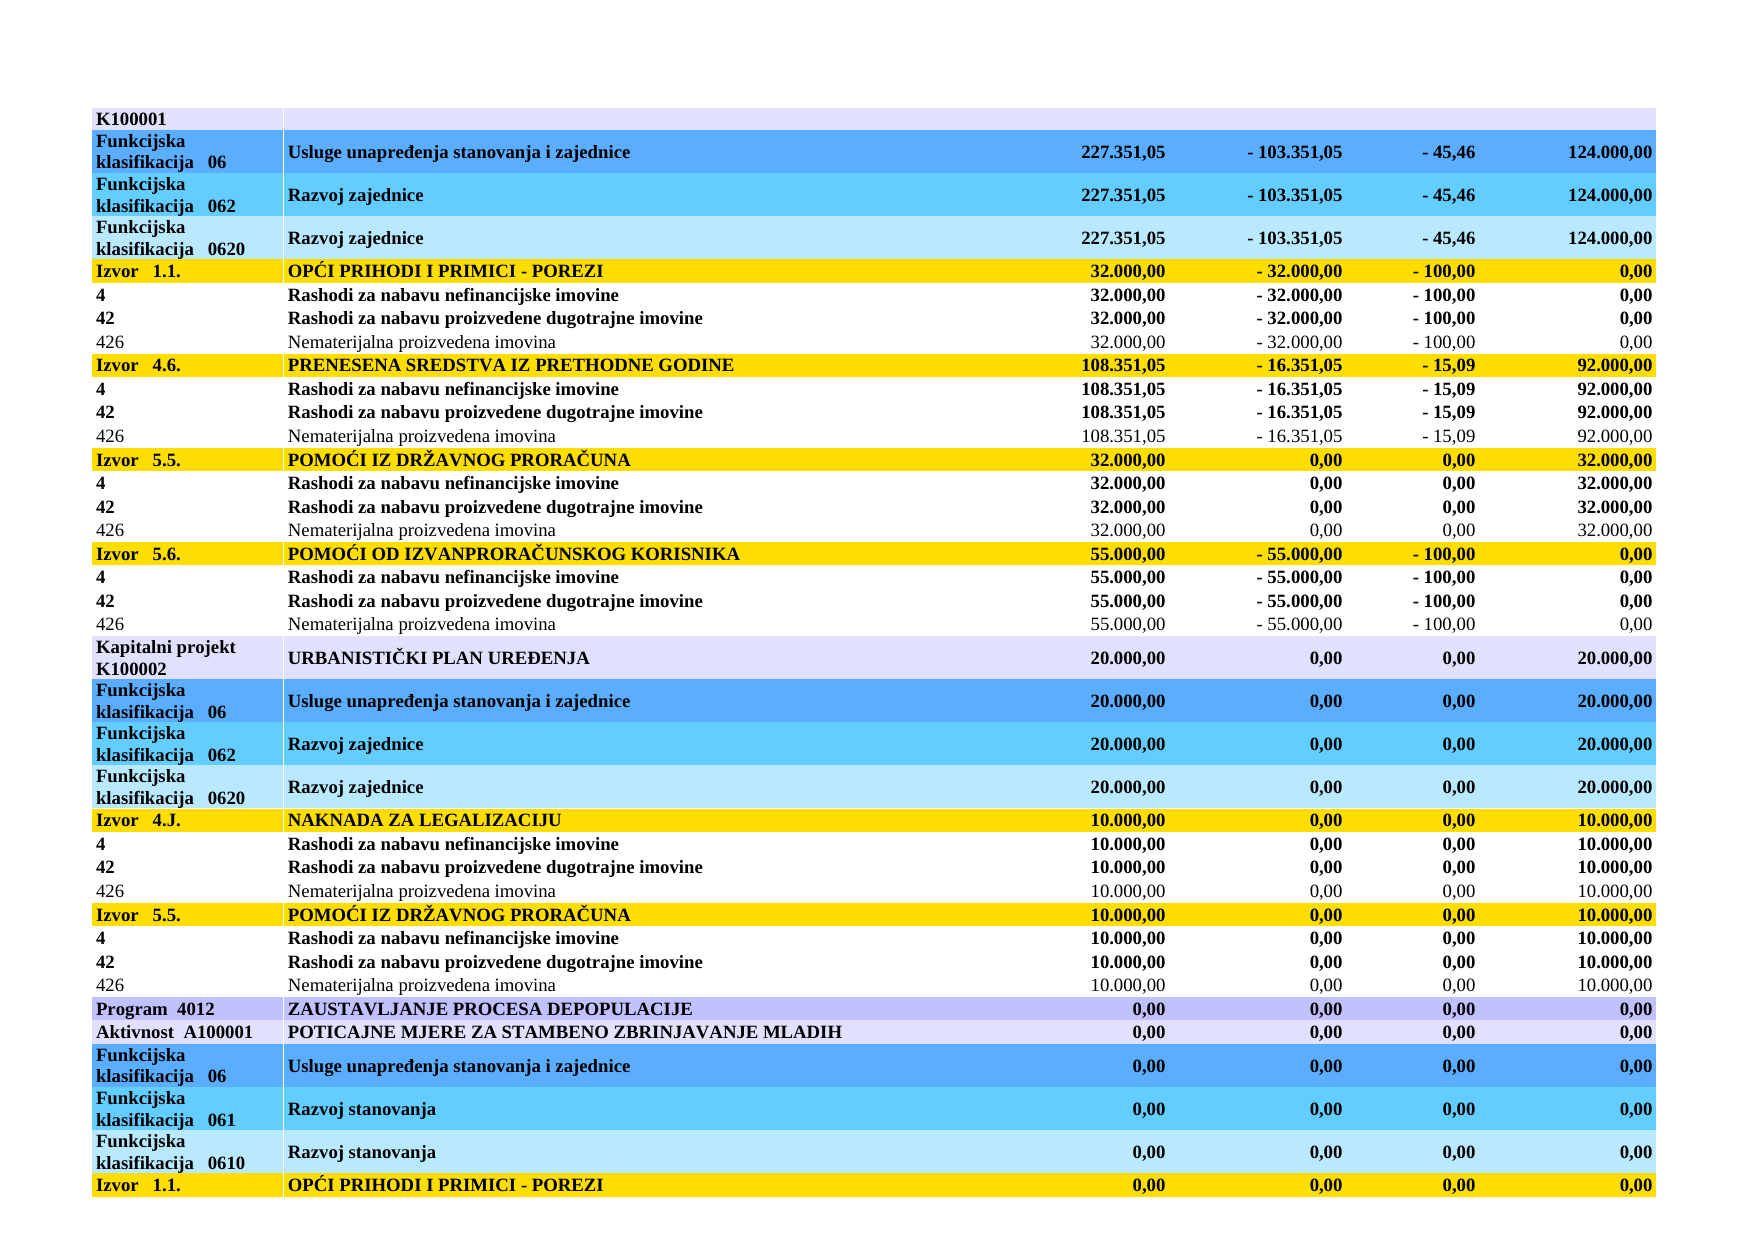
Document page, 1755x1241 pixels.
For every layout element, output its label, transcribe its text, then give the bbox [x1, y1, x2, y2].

table_cell 32.000,00 [1479, 448, 1656, 471]
table_cell 0,00 [1346, 471, 1479, 495]
table_cell - 100,00 [1346, 259, 1479, 283]
table_cell 32.000,00 [1479, 495, 1656, 518]
table_cell 227.351,05 [992, 173, 1169, 216]
table_cell Funkcijska klasifikacija 06 [92, 1044, 283, 1087]
table_cell - 32.000,00 [1169, 306, 1346, 330]
table_cell 0,00 [1169, 950, 1346, 973]
table_cell 0,00 [1479, 306, 1656, 330]
table_cell Rashodi za nabavu proizvedene dugotrajne imovine [284, 950, 992, 973]
table_cell 20.000,00 [992, 636, 1169, 679]
table_cell 0,00 [992, 1020, 1169, 1044]
table_cell Rashodi za nabavu proizvedene dugotrajne imovine [284, 495, 992, 518]
table_cell NAKNADA ZA LEGALIZACIJU [284, 809, 992, 832]
table_cell Funkcijska klasifikacija 0620 [92, 765, 283, 808]
table_cell 108.351,05 [992, 354, 1169, 377]
table_cell Kapitalni projekt K100002 [92, 636, 283, 679]
table_cell 0,00 [1479, 1130, 1656, 1173]
table_cell 32.000,00 [992, 518, 1169, 542]
table_cell 4 [92, 926, 283, 950]
table_cell 0,00 [992, 1087, 1169, 1130]
table_cell 4 [92, 377, 283, 401]
table_cell 32.000,00 [992, 259, 1169, 283]
table_cell 0,00 [1169, 903, 1346, 926]
table_cell Razvoj stanovanja [284, 1087, 992, 1130]
table_cell 0,00 [1479, 1044, 1656, 1087]
table_cell Nematerijalna proizvedena imovina [284, 424, 992, 448]
table_cell 10.000,00 [1479, 973, 1656, 997]
table_cell 108.351,05 [992, 424, 1169, 448]
table_cell Izvor 5.5. [92, 448, 283, 471]
table_cell - 15,09 [1346, 424, 1479, 448]
table_cell 0,00 [1346, 926, 1479, 950]
table_cell 0,00 [1479, 565, 1656, 589]
table_cell [1479, 108, 1656, 130]
table_cell Rashodi za nabavu nefinancijske imovine [284, 471, 992, 495]
table_cell 0,00 [1346, 1130, 1479, 1173]
table_cell 0,00 [1169, 1020, 1346, 1044]
table_cell [1169, 108, 1346, 130]
table_cell 0,00 [1346, 879, 1479, 903]
table_cell 32.000,00 [992, 283, 1169, 306]
table_cell 20.000,00 [992, 722, 1169, 765]
table_cell 0,00 [1346, 997, 1479, 1020]
table_cell Rashodi za nabavu nefinancijske imovine [284, 926, 992, 950]
table_cell Funkcijska klasifikacija 062 [92, 173, 283, 216]
table_cell Rashodi za nabavu nefinancijske imovine [284, 377, 992, 401]
table_cell 32.000,00 [992, 495, 1169, 518]
table_cell Razvoj zajednice [284, 765, 992, 808]
table_cell - 15,09 [1346, 377, 1479, 401]
table_cell 4 [92, 283, 283, 306]
table_cell 0,00 [992, 997, 1169, 1020]
table_cell 0,00 [1479, 259, 1656, 283]
table_cell 0,00 [1479, 997, 1656, 1020]
table_cell 0,00 [1169, 809, 1346, 832]
table_cell 0,00 [1169, 448, 1346, 471]
table_cell 42 [92, 306, 283, 330]
table_cell 0,00 [1346, 1044, 1479, 1087]
table_cell 32.000,00 [992, 306, 1169, 330]
table_cell OPĆI PRIHODI I PRIMICI - POREZI [284, 259, 992, 283]
table_cell Nematerijalna proizvedena imovina [284, 518, 992, 542]
table_cell 0,00 [1346, 809, 1479, 832]
table_cell POTICAJNE MJERE ZA STAMBENO ZBRINJAVANJE MLADIH [284, 1020, 992, 1044]
table_cell 426 [92, 330, 283, 353]
table_cell 0,00 [992, 1173, 1169, 1197]
table_cell 108.351,05 [992, 377, 1169, 401]
table_cell 0,00 [1169, 679, 1346, 722]
table_cell 0,00 [1169, 997, 1346, 1020]
table_cell 0,00 [1169, 973, 1346, 997]
table_cell Izvor 4.6. [92, 354, 283, 377]
table_cell 20.000,00 [992, 679, 1169, 722]
table_cell 20.000,00 [1479, 765, 1656, 808]
table_cell - 16.351,05 [1169, 377, 1346, 401]
table_cell Rashodi za nabavu nefinancijske imovine [284, 283, 992, 306]
table_cell 426 [92, 424, 283, 448]
table_cell K100001 [92, 108, 283, 130]
table_cell 32.000,00 [1479, 471, 1656, 495]
table_cell Razvoj stanovanja [284, 1130, 992, 1173]
table_cell 10.000,00 [1479, 926, 1656, 950]
table_cell Rashodi za nabavu proizvedene dugotrajne imovine [284, 306, 992, 330]
table_cell - 16.351,05 [1169, 401, 1346, 424]
table_cell PRENESENA SREDSTVA IZ PRETHODNE GODINE [284, 354, 992, 377]
table_cell Nematerijalna proizvedena imovina [284, 330, 992, 353]
table_cell Izvor 1.1. [92, 1173, 283, 1197]
table_cell 0,00 [1346, 1020, 1479, 1044]
table_cell 55.000,00 [992, 565, 1169, 589]
table_cell - 45,46 [1346, 130, 1479, 173]
table_cell 0,00 [1479, 613, 1656, 636]
table_cell 0,00 [1169, 926, 1346, 950]
table_cell Rashodi za nabavu nefinancijske imovine [284, 832, 992, 856]
table_cell 0,00 [992, 1044, 1169, 1087]
table_cell 10.000,00 [1479, 879, 1656, 903]
table_cell 55.000,00 [992, 542, 1169, 565]
table_cell 0,00 [1346, 1087, 1479, 1130]
table_cell Razvoj zajednice [284, 722, 992, 765]
table_cell Funkcijska klasifikacija 062 [92, 722, 283, 765]
table_cell 20.000,00 [1479, 636, 1656, 679]
table_cell 10.000,00 [1479, 809, 1656, 832]
table_cell - 100,00 [1346, 589, 1479, 612]
table_cell - 32.000,00 [1169, 330, 1346, 353]
table_cell Funkcijska klasifikacija 06 [92, 679, 283, 722]
table_cell - 100,00 [1346, 330, 1479, 353]
table_cell 0,00 [1169, 1130, 1346, 1173]
table_cell 227.351,05 [992, 216, 1169, 259]
table_cell 0,00 [1346, 518, 1479, 542]
table_cell - 16.351,05 [1169, 424, 1346, 448]
table_cell 0,00 [1346, 722, 1479, 765]
table_cell 0,00 [1169, 1087, 1346, 1130]
table_cell 0,00 [1346, 495, 1479, 518]
table_cell Razvoj zajednice [284, 216, 992, 259]
table_cell Usluge unapređenja stanovanja i zajednice [284, 130, 992, 173]
table_cell 124.000,00 [1479, 130, 1656, 173]
table_cell Rashodi za nabavu proizvedene dugotrajne imovine [284, 856, 992, 879]
table_cell - 103.351,05 [1169, 216, 1346, 259]
table_cell 0,00 [992, 1130, 1169, 1173]
table_cell 92.000,00 [1479, 401, 1656, 424]
table_cell Usluge unapređenja stanovanja i zajednice [284, 679, 992, 722]
table_cell POMOĆI IZ DRŽAVNOG PRORAČUNA [284, 448, 992, 471]
table_cell 108.351,05 [992, 401, 1169, 424]
table_cell 20.000,00 [992, 765, 1169, 808]
table_cell - 100,00 [1346, 565, 1479, 589]
table_cell 10.000,00 [1479, 950, 1656, 973]
table_cell 426 [92, 973, 283, 997]
table_cell - 15,09 [1346, 401, 1479, 424]
table_cell - 45,46 [1346, 216, 1479, 259]
table_cell Usluge unapređenja stanovanja i zajednice [284, 1044, 992, 1087]
table_cell Aktivnost A100001 [92, 1020, 283, 1044]
table_cell - 16.351,05 [1169, 354, 1346, 377]
table_cell 10.000,00 [1479, 903, 1656, 926]
table_cell OPĆI PRIHODI I PRIMICI - POREZI [284, 1173, 992, 1197]
table_cell - 55.000,00 [1169, 589, 1346, 612]
table_cell 32.000,00 [992, 448, 1169, 471]
table_cell Rashodi za nabavu proizvedene dugotrajne imovine [284, 589, 992, 612]
table_cell Rashodi za nabavu proizvedene dugotrajne imovine [284, 401, 992, 424]
table_cell - 100,00 [1346, 306, 1479, 330]
table_cell 124.000,00 [1479, 216, 1656, 259]
table_cell 0,00 [1169, 856, 1346, 879]
table_cell 92.000,00 [1479, 354, 1656, 377]
table_cell 0,00 [1346, 448, 1479, 471]
table_cell 4 [92, 471, 283, 495]
table_cell 10.000,00 [992, 856, 1169, 879]
table_cell Izvor 5.5. [92, 903, 283, 926]
table_cell 10.000,00 [992, 879, 1169, 903]
table_cell 0,00 [1346, 950, 1479, 973]
table_cell 92.000,00 [1479, 424, 1656, 448]
table_cell URBANISTIČKI PLAN UREĐENJA [284, 636, 992, 679]
table_cell 10.000,00 [992, 973, 1169, 997]
table_cell 0,00 [1479, 1087, 1656, 1130]
table_cell 0,00 [1346, 679, 1479, 722]
table_cell 55.000,00 [992, 589, 1169, 612]
table_cell 0,00 [1479, 542, 1656, 565]
table_cell - 103.351,05 [1169, 173, 1346, 216]
table_cell 0,00 [1169, 765, 1346, 808]
table_cell 42 [92, 589, 283, 612]
table_cell 0,00 [1346, 903, 1479, 926]
table_cell 0,00 [1169, 1173, 1346, 1197]
table_cell Nematerijalna proizvedena imovina [284, 613, 992, 636]
table_cell [1346, 108, 1479, 130]
table_cell 0,00 [1169, 832, 1346, 856]
table_cell 0,00 [1169, 471, 1346, 495]
table_cell 42 [92, 856, 283, 879]
table_cell 32.000,00 [992, 471, 1169, 495]
table_cell 426 [92, 613, 283, 636]
table_cell 10.000,00 [992, 926, 1169, 950]
table_cell Razvoj zajednice [284, 173, 992, 216]
table_cell 10.000,00 [992, 903, 1169, 926]
table_cell 0,00 [1346, 973, 1479, 997]
table_cell 10.000,00 [992, 950, 1169, 973]
table_cell 0,00 [1346, 856, 1479, 879]
table_cell 0,00 [1346, 1173, 1479, 1197]
table_cell 4 [92, 832, 283, 856]
table_cell 0,00 [1479, 330, 1656, 353]
table_cell 20.000,00 [1479, 722, 1656, 765]
table_cell 4 [92, 565, 283, 589]
table_cell POMOĆI OD IZVANPRORAČUNSKOG KORISNIKA [284, 542, 992, 565]
table_cell - 103.351,05 [1169, 130, 1346, 173]
table_cell 0,00 [1169, 518, 1346, 542]
table_cell 0,00 [1479, 1020, 1656, 1044]
table_cell 0,00 [1479, 589, 1656, 612]
table_cell 0,00 [1169, 1044, 1346, 1087]
table_cell 426 [92, 879, 283, 903]
table_cell 55.000,00 [992, 613, 1169, 636]
table_cell - 55.000,00 [1169, 542, 1346, 565]
table_cell Funkcijska klasifikacija 061 [92, 1087, 283, 1130]
table_cell Nematerijalna proizvedena imovina [284, 879, 992, 903]
table_cell 227.351,05 [992, 130, 1169, 173]
table_cell 42 [92, 950, 283, 973]
table_cell 42 [92, 401, 283, 424]
table_cell Funkcijska klasifikacija 06 [92, 130, 283, 173]
table_cell [992, 108, 1169, 130]
table_cell 92.000,00 [1479, 377, 1656, 401]
table_cell - 100,00 [1346, 613, 1479, 636]
table_cell Rashodi za nabavu nefinancijske imovine [284, 565, 992, 589]
table_cell 20.000,00 [1479, 679, 1656, 722]
table_cell POMOĆI IZ DRŽAVNOG PRORAČUNA [284, 903, 992, 926]
table_cell 0,00 [1346, 636, 1479, 679]
table_cell 32.000,00 [992, 330, 1169, 353]
table_cell - 55.000,00 [1169, 613, 1346, 636]
table_cell - 15,09 [1346, 354, 1479, 377]
table_cell 0,00 [1169, 722, 1346, 765]
table_cell Izvor 1.1. [92, 259, 283, 283]
table_cell 32.000,00 [1479, 518, 1656, 542]
table_cell 0,00 [1169, 636, 1346, 679]
table_cell 124.000,00 [1479, 173, 1656, 216]
table_cell - 32.000,00 [1169, 283, 1346, 306]
table_cell Izvor 5.6. [92, 542, 283, 565]
table_cell 10.000,00 [992, 832, 1169, 856]
table_cell 0,00 [1479, 1173, 1656, 1197]
table_cell ZAUSTAVLJANJE PROCESA DEPOPULACIJE [284, 997, 992, 1020]
table_cell 10.000,00 [992, 809, 1169, 832]
table_cell 0,00 [1479, 283, 1656, 306]
table_cell 10.000,00 [1479, 832, 1656, 856]
table_cell - 45,46 [1346, 173, 1479, 216]
table_cell 0,00 [1346, 832, 1479, 856]
table_cell 0,00 [1169, 879, 1346, 903]
table_cell 426 [92, 518, 283, 542]
table_cell Nematerijalna proizvedena imovina [284, 973, 992, 997]
table_cell - 32.000,00 [1169, 259, 1346, 283]
table_cell 0,00 [1169, 495, 1346, 518]
table_cell [284, 108, 992, 130]
table_cell Program 4012 [92, 997, 283, 1020]
table_cell Funkcijska klasifikacija 0610 [92, 1130, 283, 1173]
table_cell 0,00 [1346, 765, 1479, 808]
table_cell 42 [92, 495, 283, 518]
table_cell - 55.000,00 [1169, 565, 1346, 589]
table_cell Funkcijska klasifikacija 0620 [92, 216, 283, 259]
table_cell Izvor 4.J. [92, 809, 283, 832]
table_cell 10.000,00 [1479, 856, 1656, 879]
table_cell - 100,00 [1346, 542, 1479, 565]
table_cell - 100,00 [1346, 283, 1479, 306]
